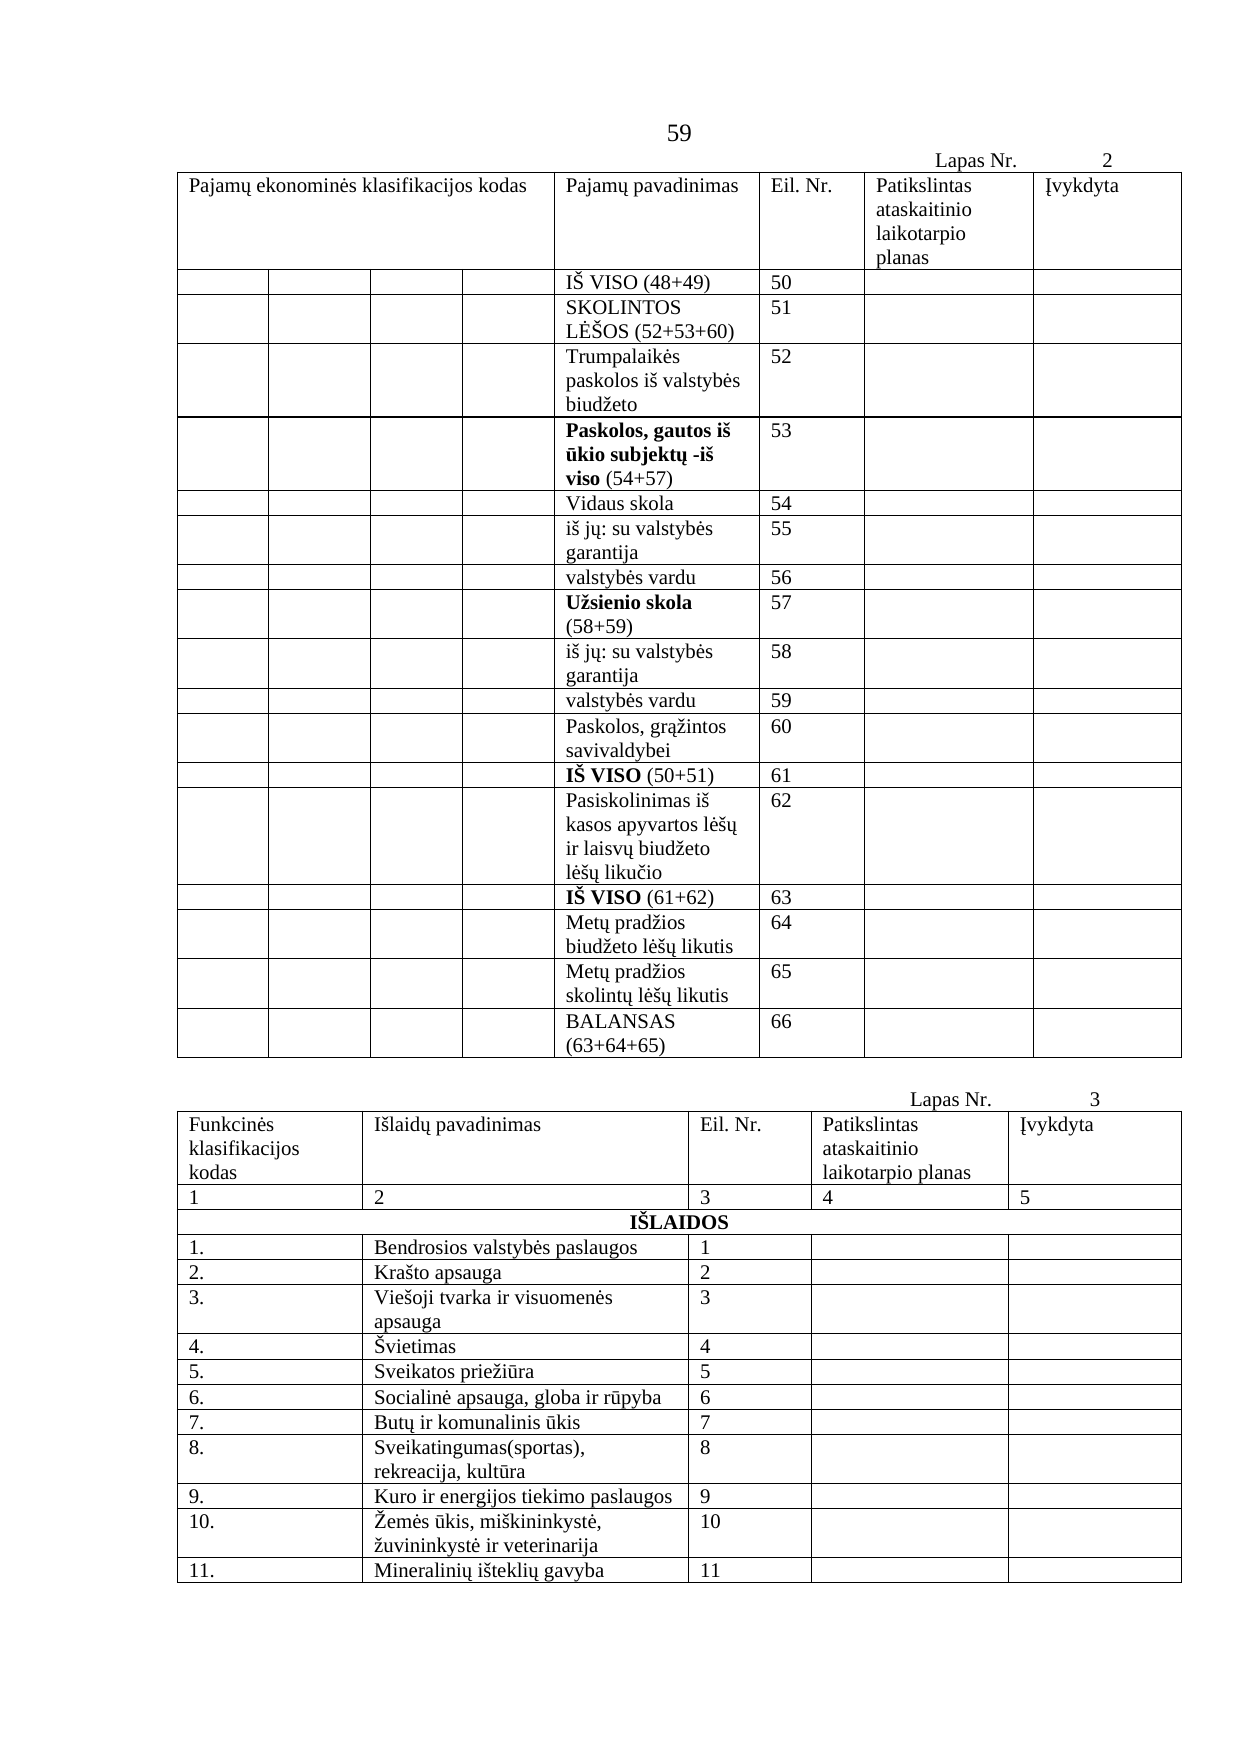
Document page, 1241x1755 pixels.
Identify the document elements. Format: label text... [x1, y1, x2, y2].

table_cell 9 [689, 1484, 811, 1508]
table_cell [178, 516, 268, 564]
table_cell [812, 1435, 1008, 1483]
table_cell [269, 590, 370, 638]
table_cell 8. [178, 1435, 362, 1483]
table_cell [865, 959, 1033, 1007]
table_cell Išlaidų pavadinimas [363, 1112, 688, 1184]
table_cell [269, 1009, 370, 1057]
table_cell Vidaus skola [555, 491, 759, 515]
table_cell [178, 959, 268, 1007]
table_cell [865, 1009, 1033, 1057]
table_cell [865, 295, 1033, 343]
table_cell Patikslintas ataskaitinio laikotarpio planas [865, 173, 1033, 269]
table_cell [1034, 714, 1181, 762]
table_cell [269, 418, 370, 490]
table_cell Patikslintas ataskaitinio laikotarpio planas [812, 1112, 1008, 1184]
table_cell [865, 516, 1033, 564]
table_cell Socialinė apsauga, globa ir rūpyba [363, 1385, 688, 1409]
table_cell [269, 639, 370, 687]
table_cell 2. [178, 1260, 362, 1284]
table_cell [178, 910, 268, 958]
table_cell [1034, 516, 1181, 564]
table_cell [371, 788, 462, 884]
table_cell [178, 1009, 268, 1057]
table_cell [1034, 689, 1181, 712]
table_cell Trumpalaikės paskolos iš valstybės biudžeto [555, 344, 759, 416]
table_header Lapas Nr. [177, 1086, 1008, 1111]
table_cell [1009, 1285, 1181, 1333]
table_cell Eil. Nr. [689, 1112, 811, 1184]
table_cell 59 [760, 689, 864, 712]
table_cell [1009, 1435, 1181, 1483]
table_cell 57 [760, 590, 864, 638]
table_cell 3 [689, 1185, 811, 1209]
table_cell [865, 788, 1033, 884]
table_cell [1009, 1558, 1181, 1582]
table_cell [1034, 344, 1181, 416]
table_cell Metų pradžios biudžeto lėšų likutis [555, 910, 759, 958]
table_cell [865, 689, 1033, 712]
table_cell 4 [689, 1334, 811, 1358]
table_cell [1009, 1360, 1181, 1383]
table_cell [1034, 788, 1181, 884]
table_cell [463, 639, 554, 687]
table_cell [1009, 1385, 1181, 1409]
table_cell [812, 1235, 1008, 1259]
table_cell [178, 885, 268, 909]
table_cell 4 [812, 1185, 1008, 1209]
table_cell Kuro ir energijos tiekimo paslaugos [363, 1484, 688, 1508]
table_cell 8 [689, 1435, 811, 1483]
table_cell [371, 959, 462, 1007]
table_cell [269, 344, 370, 416]
table_cell 55 [760, 516, 864, 564]
table_cell [463, 763, 554, 787]
table_cell 9. [178, 1484, 362, 1508]
table_cell 63 [760, 885, 864, 909]
table_cell 62 [760, 788, 864, 884]
table_cell 6 [689, 1385, 811, 1409]
table_cell [269, 689, 370, 712]
table_cell 7. [178, 1410, 362, 1434]
table_cell [178, 714, 268, 762]
table_cell [812, 1285, 1008, 1333]
table_cell Krašto apsauga [363, 1260, 688, 1284]
table_cell IŠ VISO (61+62) [555, 885, 759, 909]
table_cell [269, 788, 370, 884]
table_cell [269, 491, 370, 515]
table_cell [865, 270, 1033, 294]
table_cell 53 [760, 418, 864, 490]
table_cell [1034, 763, 1181, 787]
table_cell [463, 418, 554, 490]
table_cell [1009, 1509, 1181, 1557]
table_cell Užsienio skola (58+59) [555, 590, 759, 638]
table_cell [865, 590, 1033, 638]
table_cell [178, 418, 268, 490]
table_cell [812, 1360, 1008, 1383]
table_cell [865, 418, 1033, 490]
table_cell [865, 639, 1033, 687]
table_cell 64 [760, 910, 864, 958]
table_cell [865, 714, 1033, 762]
table_cell [1034, 910, 1181, 958]
table_cell [178, 689, 268, 712]
table_cell [371, 491, 462, 515]
table_cell 56 [760, 565, 864, 589]
table_cell 66 [760, 1009, 864, 1057]
table_cell 65 [760, 959, 864, 1007]
table_cell [1009, 1410, 1181, 1434]
table_cell IŠ VISO (48+49) [555, 270, 759, 294]
table_cell Sveikatingumas(sportas), rekreacija, kultūra [363, 1435, 688, 1483]
table_cell [463, 959, 554, 1007]
table_cell [463, 491, 554, 515]
table_cell Įvykdyta [1009, 1112, 1181, 1184]
table_cell iš jų: su valstybės garantija [555, 516, 759, 564]
table_cell [812, 1410, 1008, 1434]
table_cell [269, 565, 370, 589]
table_cell [178, 763, 268, 787]
table_cell 1 [689, 1235, 811, 1259]
table_cell 3 [689, 1285, 811, 1333]
table_cell [371, 590, 462, 638]
table_cell [269, 270, 370, 294]
table_cell Įvykdyta [1034, 173, 1181, 269]
table_cell [463, 885, 554, 909]
table_cell [1034, 590, 1181, 638]
table_cell [178, 565, 268, 589]
table_header 3 [1008, 1086, 1181, 1111]
table_cell [1034, 491, 1181, 515]
table_cell [1034, 639, 1181, 687]
table_cell [463, 590, 554, 638]
table_cell 5 [1009, 1185, 1181, 1209]
table_header 2 [1034, 148, 1181, 172]
table_cell 4. [178, 1334, 362, 1358]
table_cell [1009, 1334, 1181, 1358]
table_cell [463, 714, 554, 762]
table_cell 52 [760, 344, 864, 416]
table_cell [812, 1385, 1008, 1409]
table_cell [463, 270, 554, 294]
table_cell Viešoji tvarka ir visuomenės apsauga [363, 1285, 688, 1333]
table_cell [178, 788, 268, 884]
table_cell [371, 885, 462, 909]
table_cell [371, 295, 462, 343]
table_cell [1034, 885, 1181, 909]
table_cell iš jų: su valstybės garantija [555, 639, 759, 687]
table_cell [1009, 1235, 1181, 1259]
table_cell 58 [760, 639, 864, 687]
table_cell [812, 1558, 1008, 1582]
table_cell BALANSAS (63+64+65) [555, 1009, 759, 1057]
table_cell Pasiskolinimas iš kasos apyvartos lėšų ir laisvų biudžeto lėšų likučio [555, 788, 759, 884]
table_cell Paskolos, grąžintos savivaldybei [555, 714, 759, 762]
table_cell [371, 516, 462, 564]
table_cell 54 [760, 491, 864, 515]
table_cell [178, 344, 268, 416]
table_cell 2 [689, 1260, 811, 1284]
table_cell 51 [760, 295, 864, 343]
table_cell [1034, 418, 1181, 490]
table_cell Paskolos, gautos iš ūkio subjektų -iš viso (54+57) [555, 418, 759, 490]
table_cell [371, 639, 462, 687]
table_cell [371, 910, 462, 958]
table_cell [812, 1509, 1008, 1557]
table_cell 6. [178, 1385, 362, 1409]
table_cell [269, 295, 370, 343]
table_cell valstybės vardu [555, 565, 759, 589]
table_cell [463, 344, 554, 416]
table_cell 60 [760, 714, 864, 762]
table_cell Pajamų ekonominės klasifikacijos kodas [178, 173, 554, 269]
table_cell [865, 344, 1033, 416]
table_cell valstybės vardu [555, 689, 759, 712]
table_cell 61 [760, 763, 864, 787]
table_cell [178, 270, 268, 294]
table_cell [865, 885, 1033, 909]
table_cell [463, 910, 554, 958]
table_cell [463, 689, 554, 712]
table_cell [865, 491, 1033, 515]
table_cell [463, 788, 554, 884]
table_cell [269, 885, 370, 909]
table_cell [178, 590, 268, 638]
table_cell [1034, 1009, 1181, 1057]
table_cell 3. [178, 1285, 362, 1333]
table_cell Funkcinės klasifikacijos kodas [178, 1112, 362, 1184]
table_cell SKOLINTOS LĖŠOS (52+53+60) [555, 295, 759, 343]
table_cell [371, 270, 462, 294]
table_cell 10 [689, 1509, 811, 1557]
table_cell [269, 714, 370, 762]
table_cell [463, 1009, 554, 1057]
table_cell 11. [178, 1558, 362, 1582]
table_cell [371, 763, 462, 787]
table_cell [371, 565, 462, 589]
table_cell [1034, 565, 1181, 589]
table_cell Butų ir komunalinis ūkis [363, 1410, 688, 1434]
table_cell Žemės ūkis, miškininkystė, žuvininkystė ir veterinarija [363, 1509, 688, 1557]
table_cell [269, 910, 370, 958]
table_cell 7 [689, 1410, 811, 1434]
table_cell [865, 763, 1033, 787]
table_cell [371, 418, 462, 490]
table_cell [269, 763, 370, 787]
table_cell [269, 959, 370, 1007]
table_cell [463, 295, 554, 343]
table_cell 1. [178, 1235, 362, 1259]
table_cell [371, 1009, 462, 1057]
table_cell [1034, 270, 1181, 294]
table_cell [463, 565, 554, 589]
table_cell [1009, 1260, 1181, 1284]
table_cell 2 [363, 1185, 688, 1209]
table_cell Pajamų pavadinimas [555, 173, 759, 269]
table_cell [812, 1334, 1008, 1358]
table_cell 10. [178, 1509, 362, 1557]
table_cell Sveikatos priežiūra [363, 1360, 688, 1383]
table_cell [865, 565, 1033, 589]
table_header Lapas Nr. [177, 148, 1033, 172]
table_cell [178, 491, 268, 515]
table_cell [1034, 295, 1181, 343]
table_cell IŠLAIDOS [178, 1210, 1181, 1234]
table_cell Metų pradžios skolintų lėšų likutis [555, 959, 759, 1007]
table_cell [1009, 1484, 1181, 1508]
table_cell IŠ VISO (50+51) [555, 763, 759, 787]
table_cell Bendrosios valstybės paslaugos [363, 1235, 688, 1259]
table_cell [371, 344, 462, 416]
table_cell Eil. Nr. [760, 173, 864, 269]
table_cell 50 [760, 270, 864, 294]
table_cell [812, 1484, 1008, 1508]
table_cell [371, 714, 462, 762]
table_cell 11 [689, 1558, 811, 1582]
table_cell [178, 295, 268, 343]
table_cell [463, 516, 554, 564]
table_cell 5 [689, 1360, 811, 1383]
table_cell [371, 689, 462, 712]
table_cell [812, 1260, 1008, 1284]
table_cell [269, 516, 370, 564]
table_cell Švietimas [363, 1334, 688, 1358]
table_cell [865, 910, 1033, 958]
table_cell 5. [178, 1360, 362, 1383]
table_cell Mineralinių išteklių gavyba [363, 1558, 688, 1582]
table_cell 1 [178, 1185, 362, 1209]
table_cell [178, 639, 268, 687]
table_cell [1034, 959, 1181, 1007]
